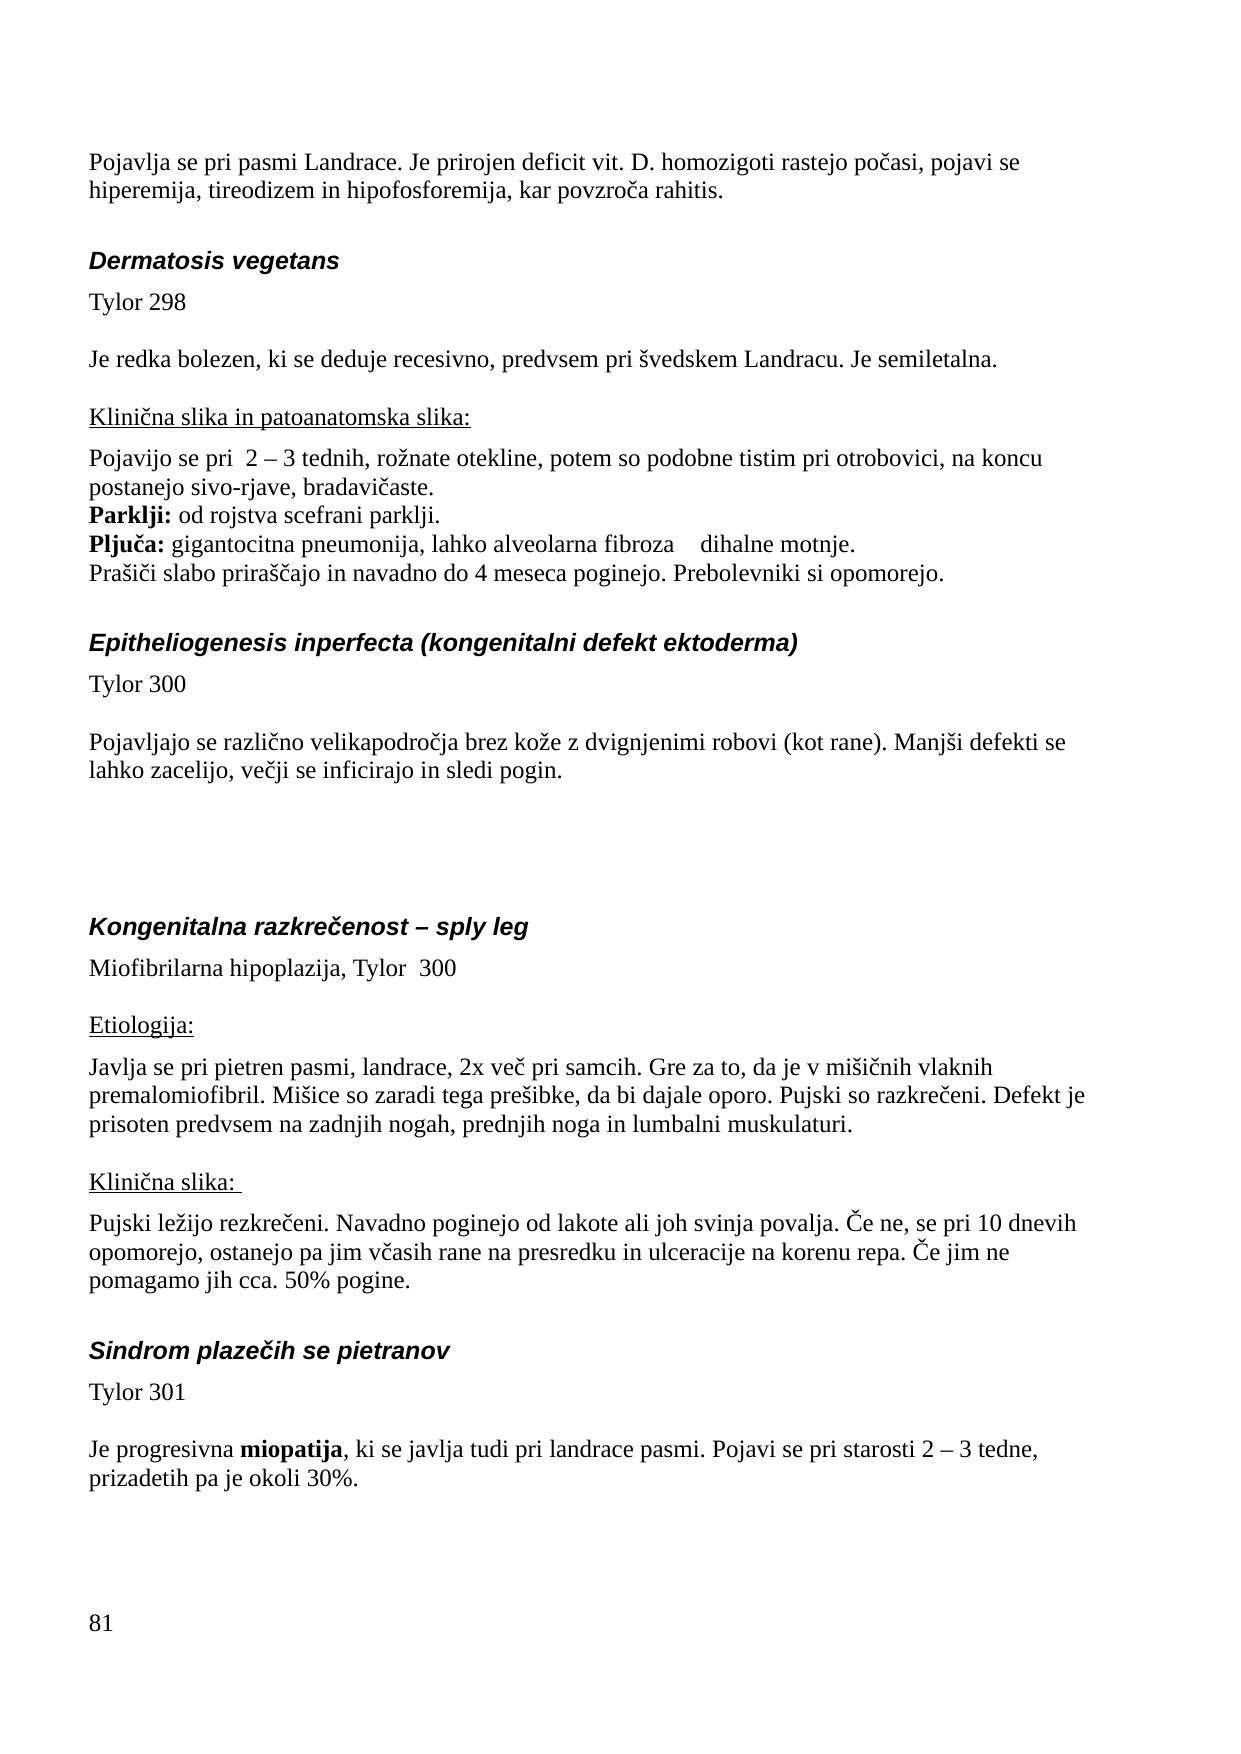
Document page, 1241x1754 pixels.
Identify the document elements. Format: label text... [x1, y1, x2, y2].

text Pojavljajo se različno velikapodročja brez kože z dvignjenimi robovi (kot rane). Manjši defekti se lahko zacelijo, večji se inficirajo in sledi pogin. [89, 727, 1092, 784]
text Pojavlja se pri pasmi Landrace. Je prirojen deficit vit. D. homozigoti rastejo počasi, pojavi se hiperemija, tireodizem in hipofosforemija, kar povzroča rahitis. [89, 147, 1092, 204]
text Pujski ležijo rezkrečeni. Navadno poginejo od lakote ali joh svinja povalja. Če ne, se pri 10 dnevih opomorejo, ostanejo pa jim včasih rane na presredku in ulceracije na korenu repa. Če jim ne pomagamo jih cca. 50% pogine. [89, 1208, 1092, 1294]
subtitle Klinična slika in patoanatomska slika: [89, 402, 1092, 431]
text Je redka bolezen, ki se deduje recesivno, predvsem pri švedskem Landracu. Je semiletalna. [89, 344, 1092, 373]
text Javlja se pri pietren pasmi, landrace, 2x več pri samcih. Gre za to, da je v mišičnih vlaknih premalomiofibril. Mišice so zaradi tega prešibke, da bi dajale oporo. Pujski so razkrečeni. Defekt je prisoten predvsem na zadnjih nogah, prednjih noga in lumbalni muskulaturi. [89, 1052, 1092, 1138]
subtitle Sindrom plazečih se pietranov [89, 1336, 1092, 1364]
text Parklji: od rojstva scefrani parklji. [89, 501, 1092, 529]
subtitle Kongenitalna razkrečenost – sply leg [89, 912, 1092, 941]
text Prašiči slabo priraščajo in navadno do 4 meseca poginejo. Prebolevniki si opomorejo. [89, 558, 1092, 587]
text Pljuča: gigantocitna pneumonija, lahko alveolarna fibroza dihalne motnje. [89, 529, 1092, 558]
text Tylor 300 [89, 669, 1092, 698]
text Pojavijo se pri 2 – 3 tednih, rožnate otekline, potem so podobne tistim pri otrobovici, na koncu postanejo sivo-rjave, bradavičaste. [89, 443, 1092, 501]
subtitle Etiologija: [89, 1011, 1092, 1039]
text Je progresivna miopatija, ki se javlja tudi pri landrace pasmi. Pojavi se pri starosti 2 – 3 tedne, prizadetih pa je okoli 30%. [89, 1434, 1092, 1492]
text Tylor 298 [89, 287, 1092, 316]
subtitle Dermatosis vegetans [89, 246, 1092, 274]
subtitle Epitheliogenesis inperfecta (kongenitalni defekt ektoderma) [89, 628, 1092, 657]
subtitle Klinična slika: [89, 1167, 1092, 1196]
text Miofibrilarna hipoplazija, Tylor 300 [89, 953, 1092, 982]
text Tylor 301 [89, 1377, 1092, 1406]
